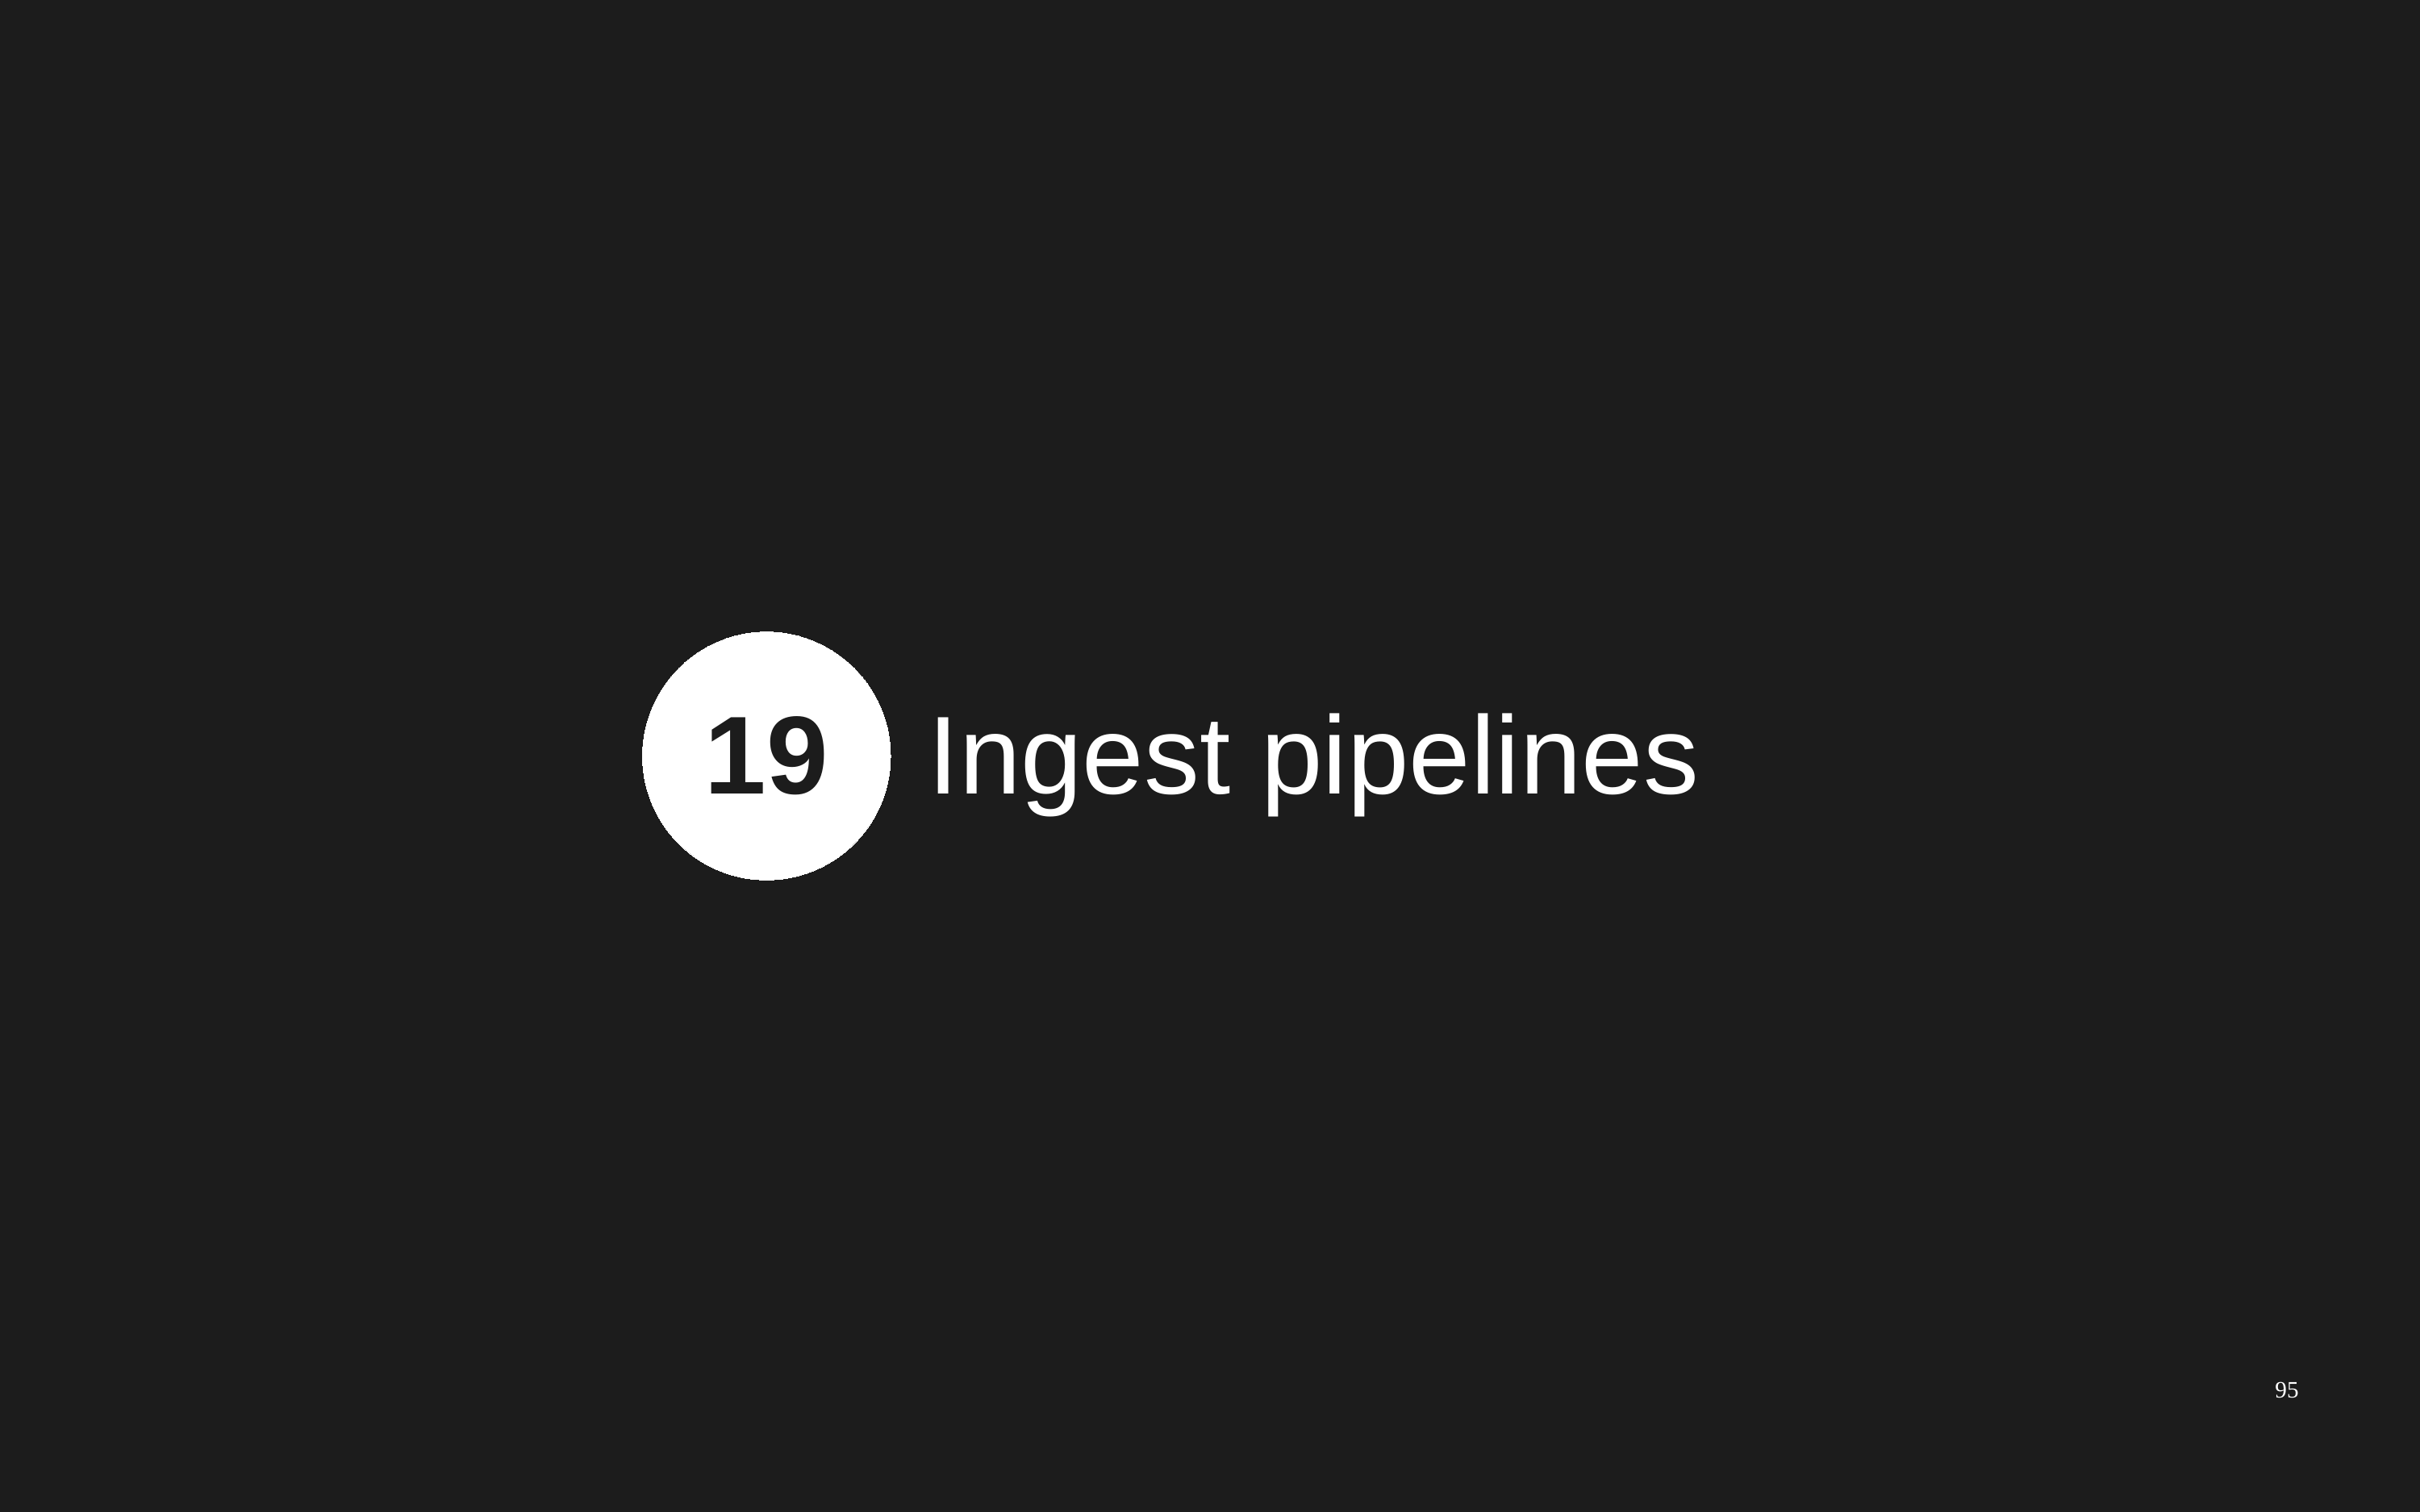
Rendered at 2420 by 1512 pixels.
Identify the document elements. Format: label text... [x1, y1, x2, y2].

text_box Ingest pipelines [916, 661, 1778, 851]
text_box 19 [642, 631, 891, 881]
